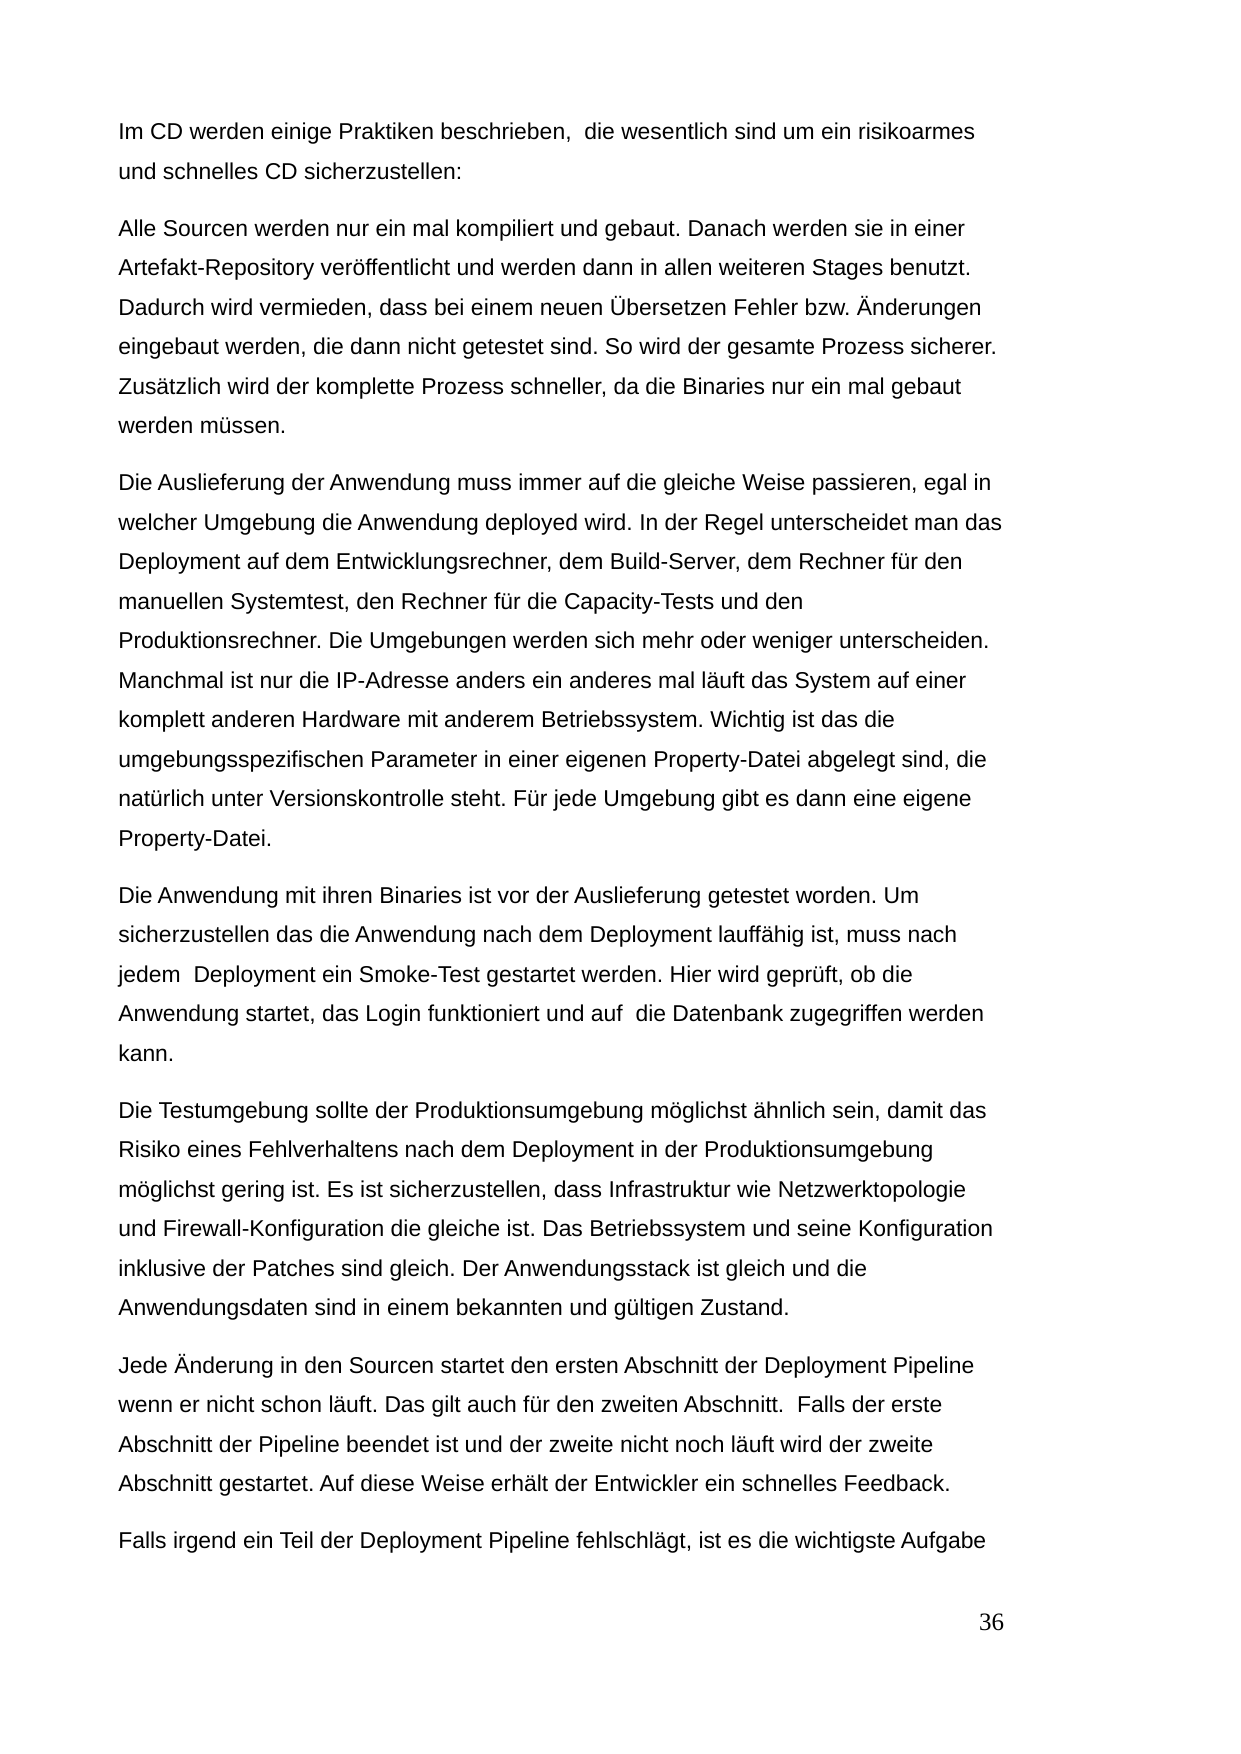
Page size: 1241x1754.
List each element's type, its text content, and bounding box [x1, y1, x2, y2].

text Die Anwendung mit ihren Binaries ist vor der Auslieferung getestet worden. Um sicherzustellen das die Anwendung nach dem Deployment lauffähig ist, muss nach jedem Deployment ein Smoke-Test gestartet werden. Hier wird geprüft, ob die Anwendung startet, das Login funktioniert und auf die Datenbank zugegriffen werden kann. [118, 882, 1004, 1066]
text Die Auslieferung der Anwendung muss immer auf die gleiche Weise passieren, egal in welcher Umgebung die Anwendung deployed wird. In der Regel unterscheidet man das Deployment auf dem Entwicklungsrechner, dem Build-Server, dem Rechner für den manuellen Systemtest, den Rechner für die Capacity-Tests und den Produktionsrechner. Die Umgebungen werden sich mehr oder weniger unterscheiden. Manchmal ist nur die IP-Adresse anders ein anderes mal läuft das System auf einer komplett anderen Hardware mit anderem Betriebssystem. Wichtig ist das die umgebungsspezifischen Parameter in einer eigenen Property-Datei abgelegt sind, die natürlich unter Versionskontrolle steht. Für jede Umgebung gibt es dann eine eigene Property-Datei. [118, 469, 1004, 851]
text Alle Sourcen werden nur ein mal kompiliert und gebaut. Danach werden sie in einer Artefakt-Repository veröffentlicht und werden dann in allen weiteren Stages benutzt. Dadurch wird vermieden, dass bei einem neuen Übersetzen Fehler bzw. Änderungen eingebaut werden, die dann nicht getestet sind. So wird der gesamte Prozess sicherer. Zusätzlich wird der komplette Prozess schneller, da die Binaries nur ein mal gebaut werden müssen. [118, 215, 1004, 438]
text Jede Änderung in den Sourcen startet den ersten Abschnitt der Deployment Pipeline wenn er nicht schon läuft. Das gilt auch für den zweiten Abschnitt. Falls der erste Abschnitt der Pipeline beendet ist und der zweite nicht noch läuft wird der zweite Abschnitt gestartet. Auf diese Weise erhält der Entwickler ein schnelles Feedback. [118, 1352, 1004, 1496]
text Falls irgend ein Teil der Deployment Pipeline fehlschlägt, ist es die wichtigste Aufgabe [118, 1527, 1004, 1553]
text Die Testumgebung sollte der Produktionsumgebung möglichst ähnlich sein, damit das Risiko eines Fehlverhaltens nach dem Deployment in der Produktionsumgebung möglichst gering ist. Es ist sicherzustellen, dass Infrastruktur wie Netzwerktopologie und Firewall-Konfiguration die gleiche ist. Das Betriebssystem und seine Konfiguration inklusive der Patches sind gleich. Der Anwendungsstack ist gleich und die Anwendungsdaten sind in einem bekannten und gültigen Zustand. [118, 1097, 1004, 1321]
text Im CD werden einige Praktiken beschrieben, die wesentlich sind um ein risikoarmes und schnelles CD sicherzustellen: [118, 118, 1004, 184]
